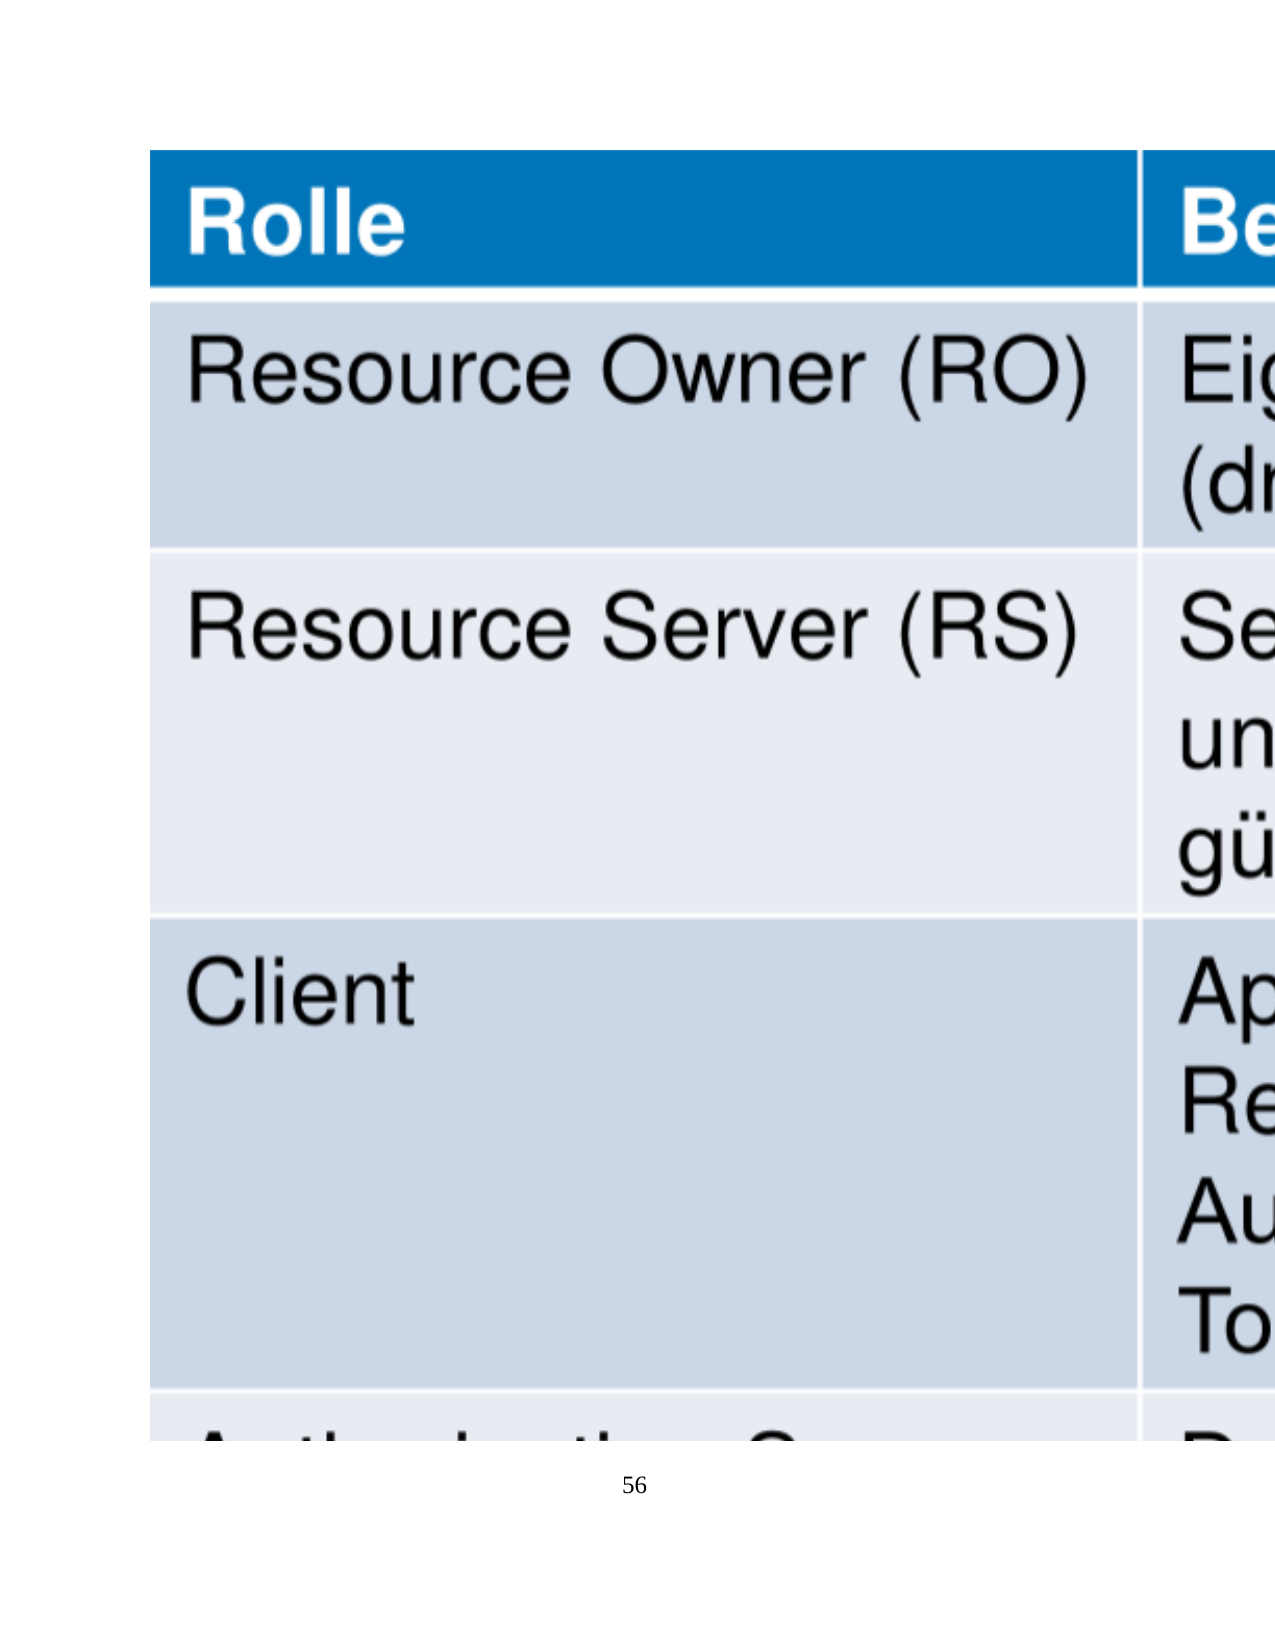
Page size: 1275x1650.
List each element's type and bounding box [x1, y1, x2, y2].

picture [150, 150, 1275, 1441]
